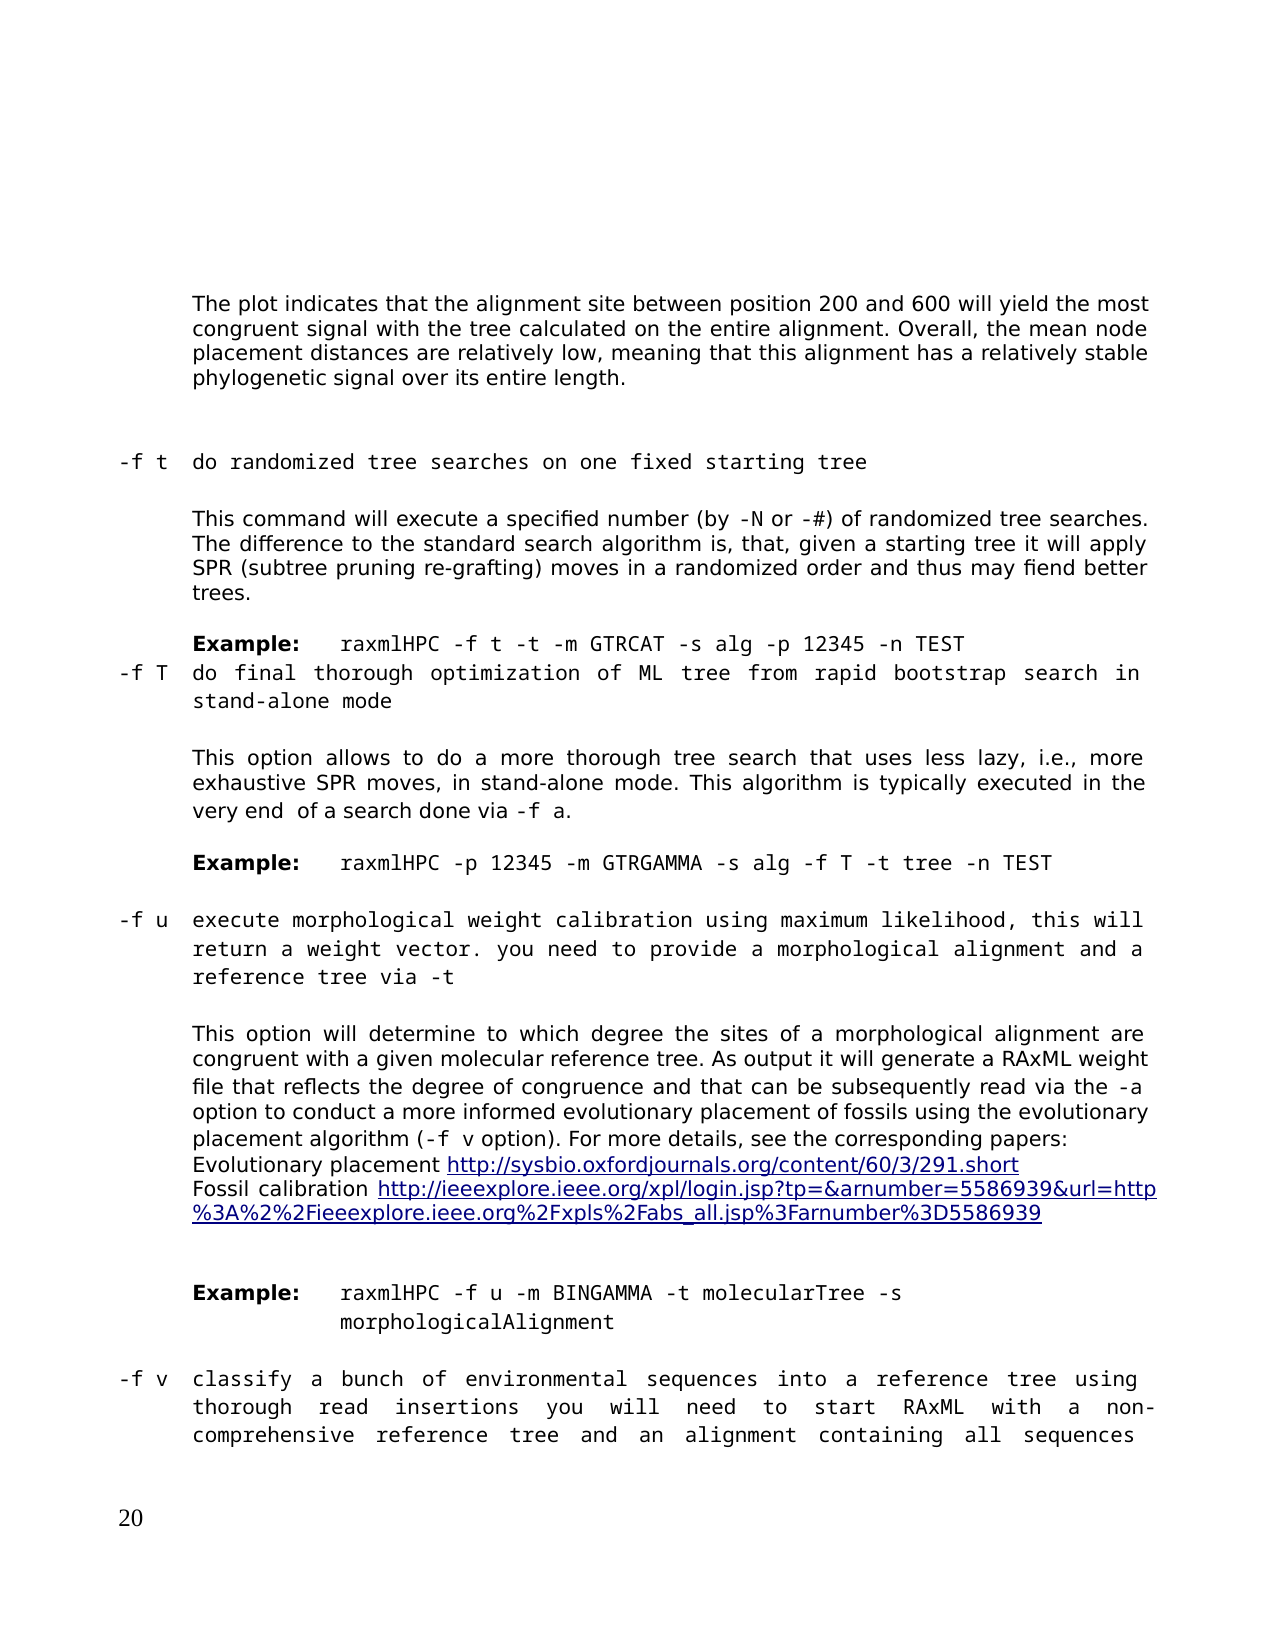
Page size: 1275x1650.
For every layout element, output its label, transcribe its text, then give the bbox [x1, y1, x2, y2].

text Example: raxmlHPC -f t -t -m GTRCAT -s alg -p 12345 -n TEST [118, 629, 1157, 658]
text This option will determine to which degree the sites of a morphological alignment are congruent with a given molecular reference tree. As output it will generate a RAxML weight file that reflects the degree of congruence and that can be subsequently read via the -a option to conduct a more informed evolutionary placement of fossils using the evolutionary placement algorithm (-f v option). For more details, see the corresponding papers: [118, 1019, 1157, 1153]
text Example: raxmlHPC -p 12345 -m GTRGAMMA -s alg -f T -t tree -n TEST [118, 848, 1157, 877]
text This option allows to do a more thorough tree search that uses less lazy, i.e., more exhaustive SPR moves, in stand-alone mode. This algorithm is typically executed in the very end of a search done via -f a. [118, 743, 1157, 824]
text -f t do randomized tree searches on one fixed starting tree [118, 447, 1157, 475]
text The plot indicates that the alignment site between position 200 and 600 will yield the most congruent signal with the tree calculated on the entire alignment. Overall, the mean node placement distances are relatively low, meaning that this alignment has a relatively stable phylogenetic signal over its entire length. [118, 289, 1157, 390]
text Fossil calibration http://ieeexplore.ieee.org/xpl/login.jsp?tp=&arnumber=5586939&url=http%3A%2%2Fieeexplore.ieee.org%2Fxpls%2Fabs_all.jsp%3Farnumber%3D5586939 [192, 1177, 1157, 1226]
text Example: raxmlHPC -f u -m BINGAMMA -t molecularTree -s morphologicalAlignment [118, 1278, 1157, 1335]
text -f v classify a bunch of environmental sequences into a reference tree using thorough read insertions you will need to start RAxML with a non- comprehensive reference tree and an alignment containing all sequences [118, 1364, 1157, 1449]
text -f T do final thorough optimization of ML tree from rapid bootstrap search in stand-alone mode [118, 658, 1157, 714]
text This command will execute a specified number (by -N or -#) of randomized tree searches. The difference to the standard search algorithm is, that, given a starting tree it will apply SPR (subtree pruning re-grafting) moves in a randomized order and thus may fiend better trees. [118, 504, 1157, 605]
text Evolutionary placement http://sysbio.oxfordjournals.org/content/60/3/291.short [118, 1153, 1157, 1177]
text -f u execute morphological weight calibration using maximum likelihood, this will return a weight vector. you need to provide a morphological alignment and a reference tree via -t [118, 905, 1157, 991]
